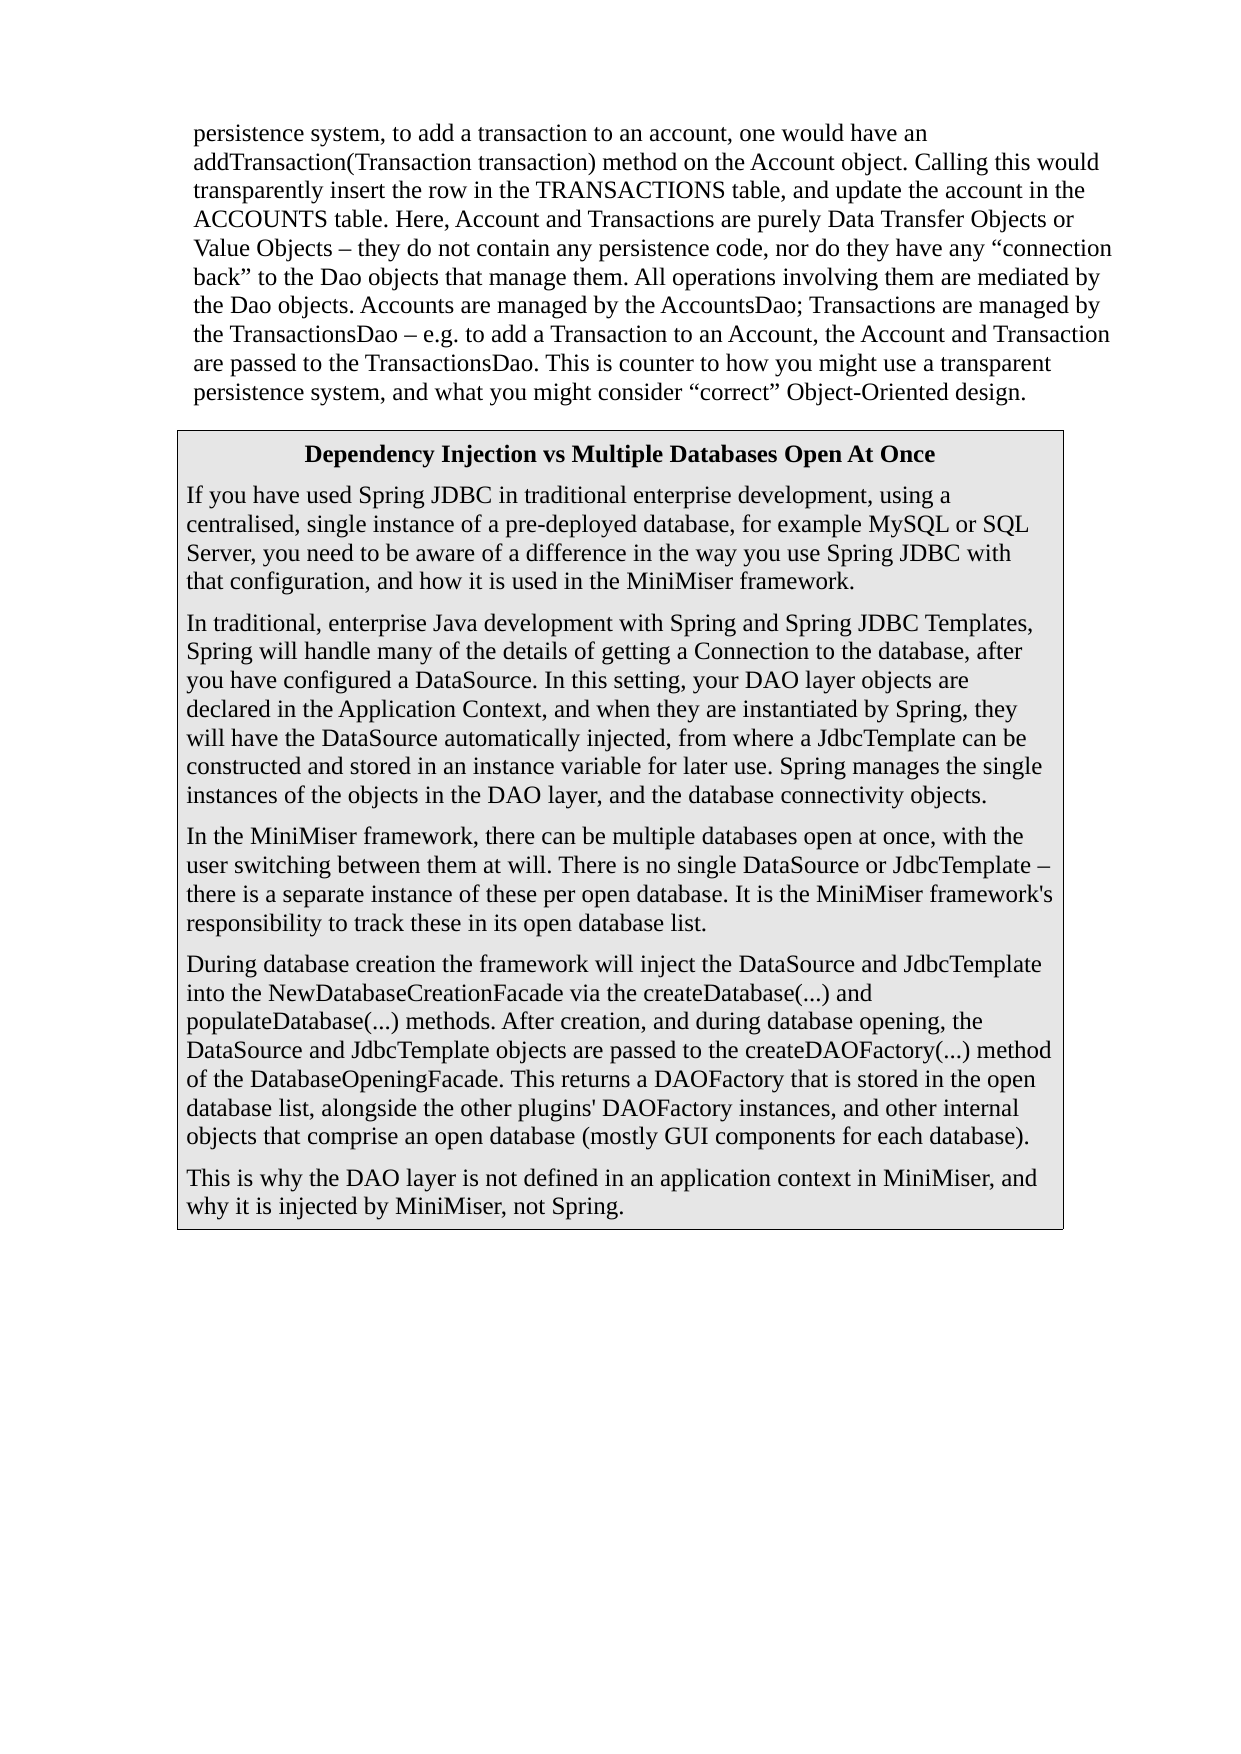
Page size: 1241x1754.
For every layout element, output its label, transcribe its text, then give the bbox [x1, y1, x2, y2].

list persistence system, to add a transaction to an account, one would have an addTransaction(Transaction transaction) method on the Account object. Calling this would transparently insert the row in the TRANSACTIONS table, and update the account in the ACCOUNTS table. Here, Account and Transactions are purely Data Transfer Objects or Value Objects – they do not contain any persistence code, nor do they have any “connection back” to the Dao objects that manage them. All operations involving them are mediated by the Dao objects. Accounts are managed by the AccountsDao; Transactions are managed by the TransactionsDao – e.g. to add a Transaction to an Account, the Account and Transaction are passed to the TransactionsDao. This is counter to how you might use a transparent persistence system, and what you might consider “correct” Object-Oriented design. [156, 118, 1122, 406]
text During database creation the framework will inject the DataSource and JdbcTemplate into the NewDatabaseCreationFacade via the createDatabase(...) and populateDatabase(...) methods. After creation, and during database opening, the DataSource and JdbcTemplate objects are passed to the createDAOFactory(...) method of the DatabaseOpeningFacade. This returns a DAOFactory that is stored in the open database list, alongside the other plugins' DAOFactory instances, and other internal objects that comprise an open database (mostly GUI components for each database). [186, 949, 1054, 1150]
text In the MiniMiser framework, there can be multiple databases open at once, with the user switching between them at will. There is no single DataSource or JdbcTemplate – there is a separate instance of these per open database. It is the MiniMiser framework's responsibility to track these in its open database list. [186, 821, 1054, 936]
text Dependency Injection vs Multiple Databases Open At Once [186, 439, 1054, 468]
text This is why the DAO layer is not defined in an application context in MiniMiser, and why it is injected by MiniMiser, not Spring. [186, 1163, 1054, 1220]
text If you have used Spring JDBC in traditional enterprise development, using a centralised, single instance of a pre-deployed database, for example MySQL or SQL Server, you need to be aware of a difference in the way you use Spring JDBC with that configuration, and how it is used in the MiniMiser framework. [186, 480, 1054, 595]
text In traditional, enterprise Java development with Spring and Spring JDBC Templates, Spring will handle many of the details of getting a Connection to the database, after you have configured a DataSource. In this setting, your DAO layer objects are declared in the Application Context, and when they are instantiated by Spring, they will have the DataSource automatically injected, from where a JdbcTemplate can be constructed and stored in an instance variable for later use. Spring manages the single instances of the objects in the DAO layer, and the database connectivity objects. [186, 608, 1054, 809]
